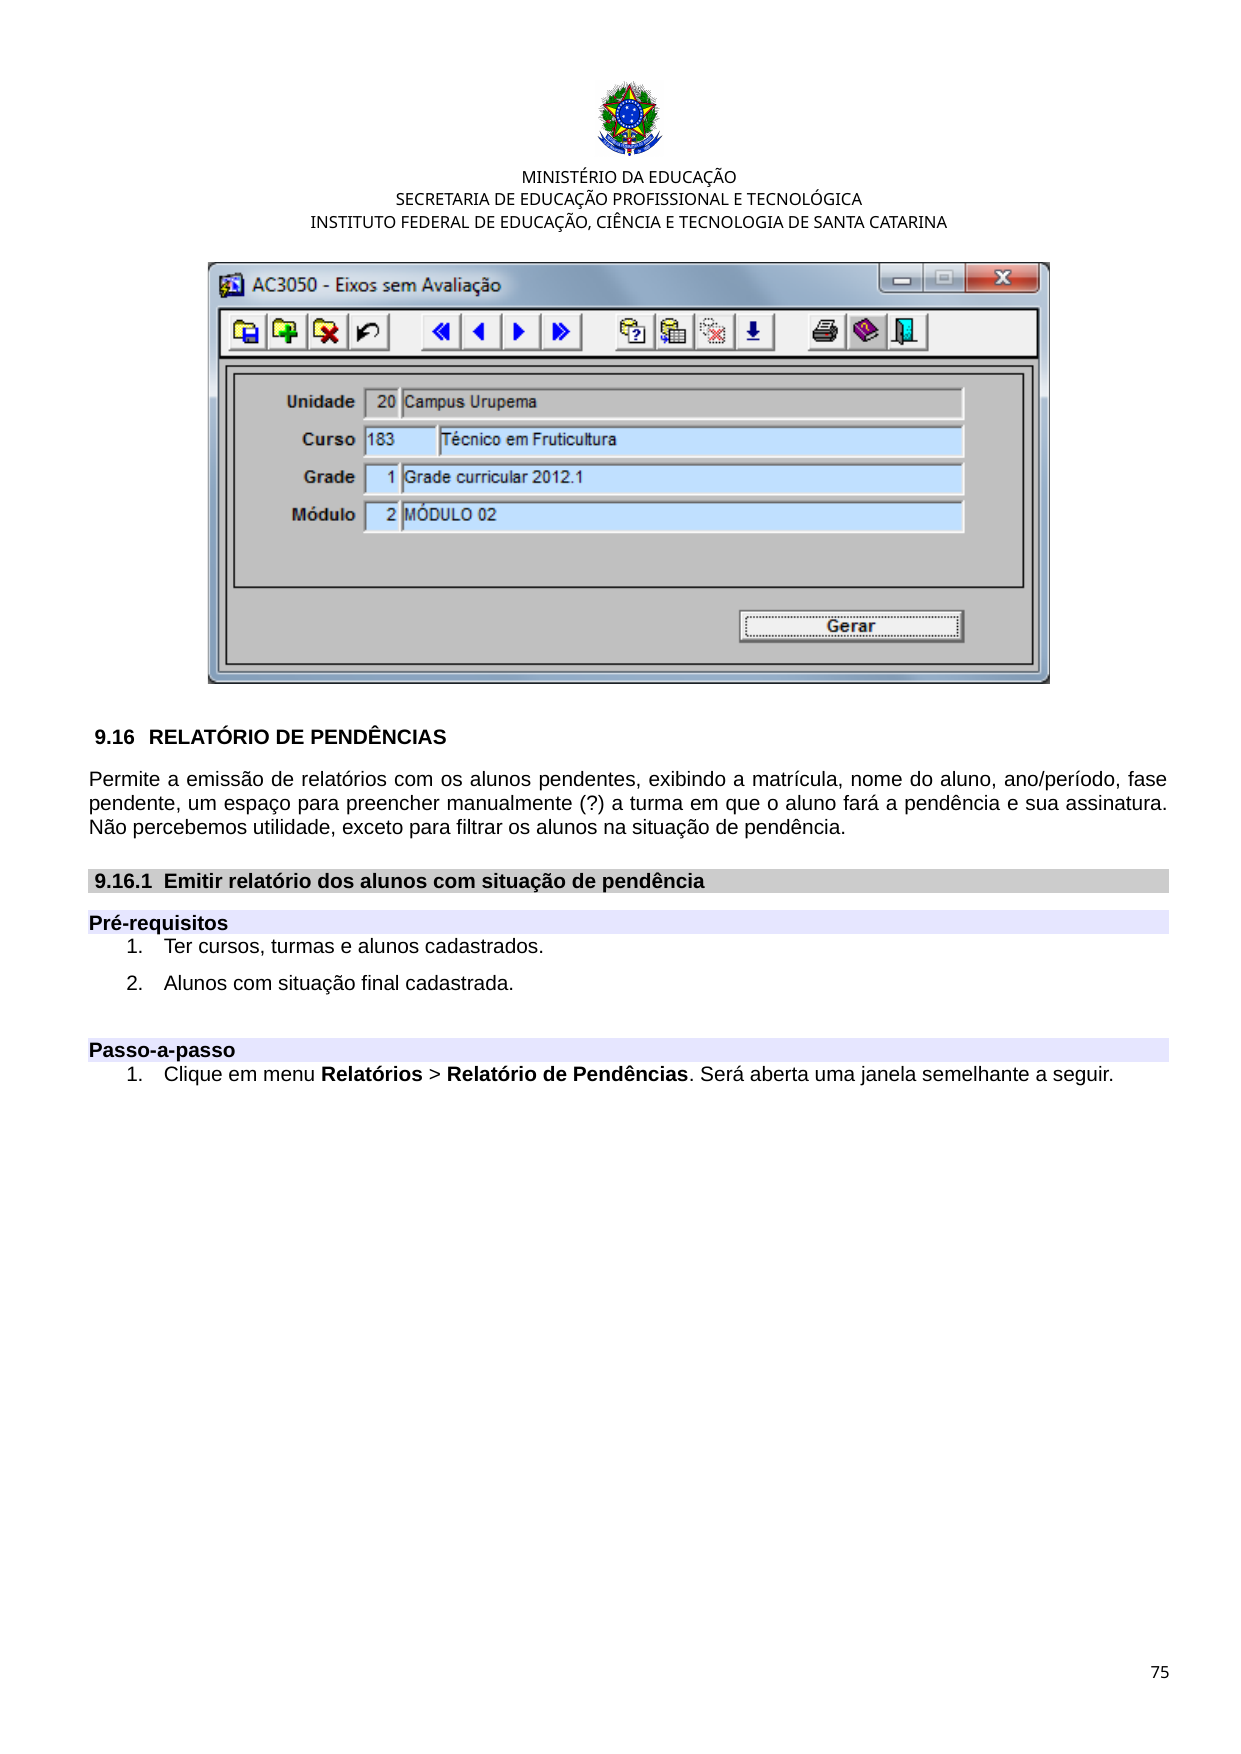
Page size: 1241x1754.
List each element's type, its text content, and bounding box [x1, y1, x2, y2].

list Clique em menu Relatórios > Relatório de Pendências. Será aberta uma janela semelhante a seguir. [126, 1062, 1169, 1086]
picture [594, 80, 664, 157]
subtitle Relatório de pendências [88, 725, 1169, 749]
text Passo-a-passo [88, 1038, 1169, 1062]
text Permite a emissão de relatórios com os alunos pendentes, exibindo a matrícula, nome do aluno, ano/período, fase pendente, um espaço para preencher manualmente (?) a turma em que o aluno fará a pendência e sua assinatura. Não percebemos utilidade, exceto para filtrar os alunos na situação de pendência. [88, 767, 1169, 839]
list Alunos com situação final cadastrada. [126, 971, 1169, 995]
list Ter cursos, turmas e alunos cadastrados. [126, 934, 1169, 958]
picture [207, 262, 1050, 684]
subtitle Emitir relatório dos alunos com situação de pendência [88, 869, 1169, 893]
text Pré-requisitos [88, 910, 1169, 934]
